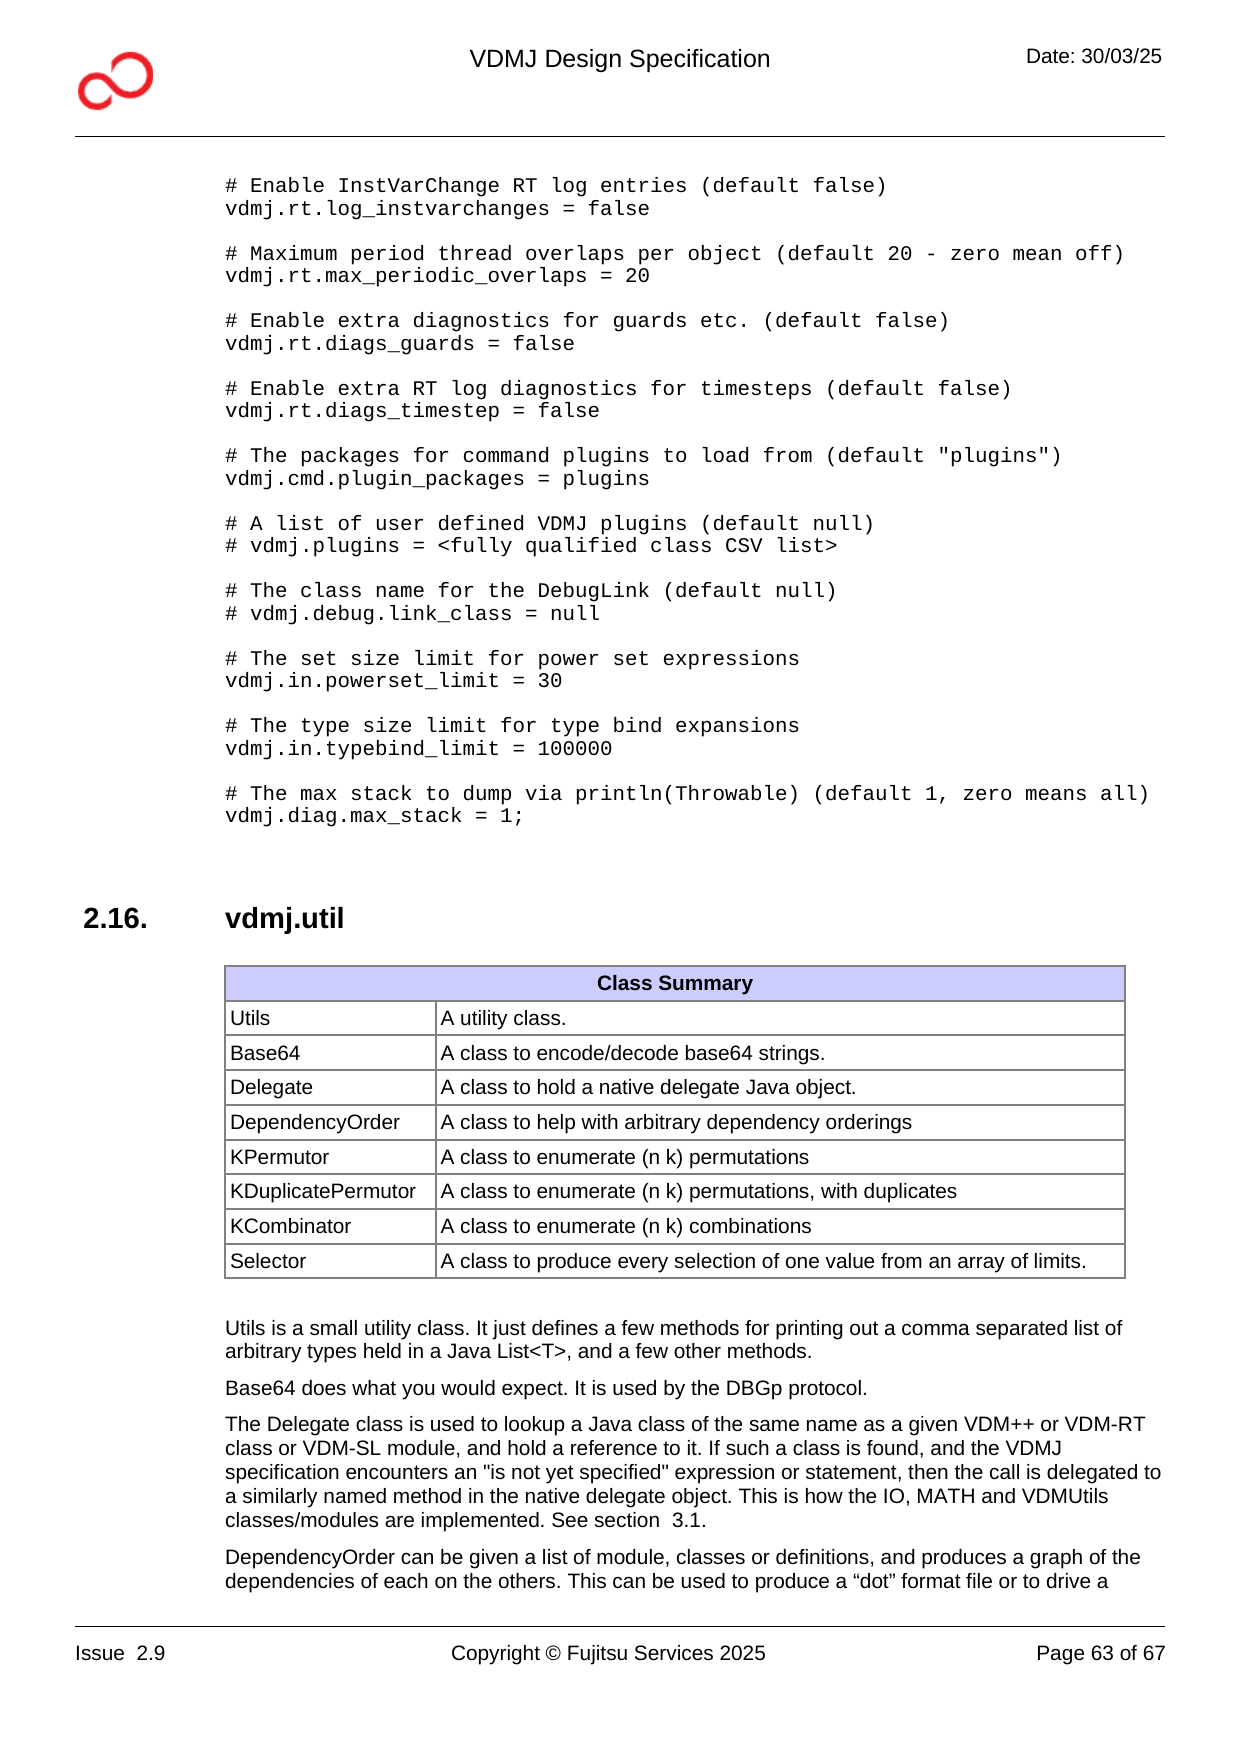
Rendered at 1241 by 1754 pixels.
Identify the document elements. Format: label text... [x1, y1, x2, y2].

table_cell Utils [226, 1002, 435, 1034]
text vdmj.rt.max_periodic_overlaps = 20 [225, 265, 1165, 287]
text vdmj.diag.max_stack = 1; [225, 805, 1165, 827]
text vdmj.in.powerset_limit = 30 [225, 670, 1165, 692]
text DependencyOrder can be given a list of module, classes or definitions, and produces a graph of the dependencies of each on the others. This can be used to produce a “dot” format file or to drive a [225, 1545, 1165, 1593]
table_cell Selector [226, 1245, 435, 1277]
table_header Class Summary [226, 967, 1124, 1000]
text vdmj.rt.diags_timestep = false [225, 400, 1165, 422]
table_cell KPermutor [226, 1141, 435, 1173]
table_cell A utility class. [437, 1002, 1124, 1034]
text # vdmj.plugins = <fully qualified class CSV list> [225, 535, 1165, 557]
text # Enable extra RT log diagnostics for timesteps (default false) [225, 377, 1165, 400]
text Base64 does what you would expect. It is used by the DBGp protocol. [225, 1376, 1165, 1400]
table_cell A class to encode/decode base64 strings. [437, 1036, 1124, 1069]
table_cell DependencyOrder [226, 1106, 435, 1138]
table_cell Base64 [226, 1036, 435, 1069]
text vdmj.rt.diags_guards = false [225, 332, 1165, 355]
text # The class name for the DebugLink (default null) [225, 580, 1165, 602]
text vdmj.rt.log_instvarchanges = false [225, 197, 1165, 220]
text # A list of user defined VDMJ plugins (default null) [225, 512, 1165, 535]
text # Enable InstVarChange RT log entries (default false) [225, 175, 1165, 197]
text # Maximum period thread overlaps per object (default 20 - zero mean off) [225, 242, 1165, 265]
text Utils is a small utility class. It just defines a few methods for printing out a comma separated list of arbitrary types held in a Java List<T>, and a few other methods. [225, 1316, 1165, 1364]
text # The type size limit for type bind expansions [225, 715, 1165, 737]
table_cell A class to enumerate (n k) permutations, with duplicates [437, 1175, 1124, 1208]
picture [78, 44, 153, 120]
table_cell KDuplicatePermutor [226, 1175, 435, 1208]
table_cell A class to hold a native delegate Java object. [437, 1071, 1124, 1104]
text # The max stack to dump via println(Throwable) (default 1, zero means all) [225, 782, 1165, 805]
table_cell KCombinator [226, 1210, 435, 1242]
table_cell A class to enumerate (n k) permutations [437, 1141, 1124, 1173]
text The Delegate class is used to lookup a Java class of the same name as a given VDM++ or VDM-RT class or VDM-SL module, and hold a reference to it. If such a class is found, and the VDMJ specification encounters an "is not yet specified" expression or statement, then the call is delegated to a similarly named method in the native delegate object. This is how the IO, MATH and VDMUtils classes/modules are implemented. See section 3.1. [225, 1413, 1165, 1532]
table_cell A class to produce every selection of one value from an array of limits. [437, 1245, 1124, 1277]
subtitle vdmj.util [75, 902, 1165, 935]
text # The set size limit for power set expressions [225, 647, 1165, 670]
text # vdmj.debug.link_class = null [225, 602, 1165, 625]
table_cell A class to help with arbitrary dependency orderings [437, 1106, 1124, 1138]
text vdmj.in.typebind_limit = 100000 [225, 737, 1165, 760]
text # Enable extra diagnostics for guards etc. (default false) [225, 310, 1165, 332]
text # The packages for command plugins to load from (default "plugins") [225, 445, 1165, 467]
table_cell A class to enumerate (n k) combinations [437, 1210, 1124, 1242]
text vdmj.cmd.plugin_packages = plugins [225, 467, 1165, 490]
table_cell Delegate [226, 1071, 435, 1104]
